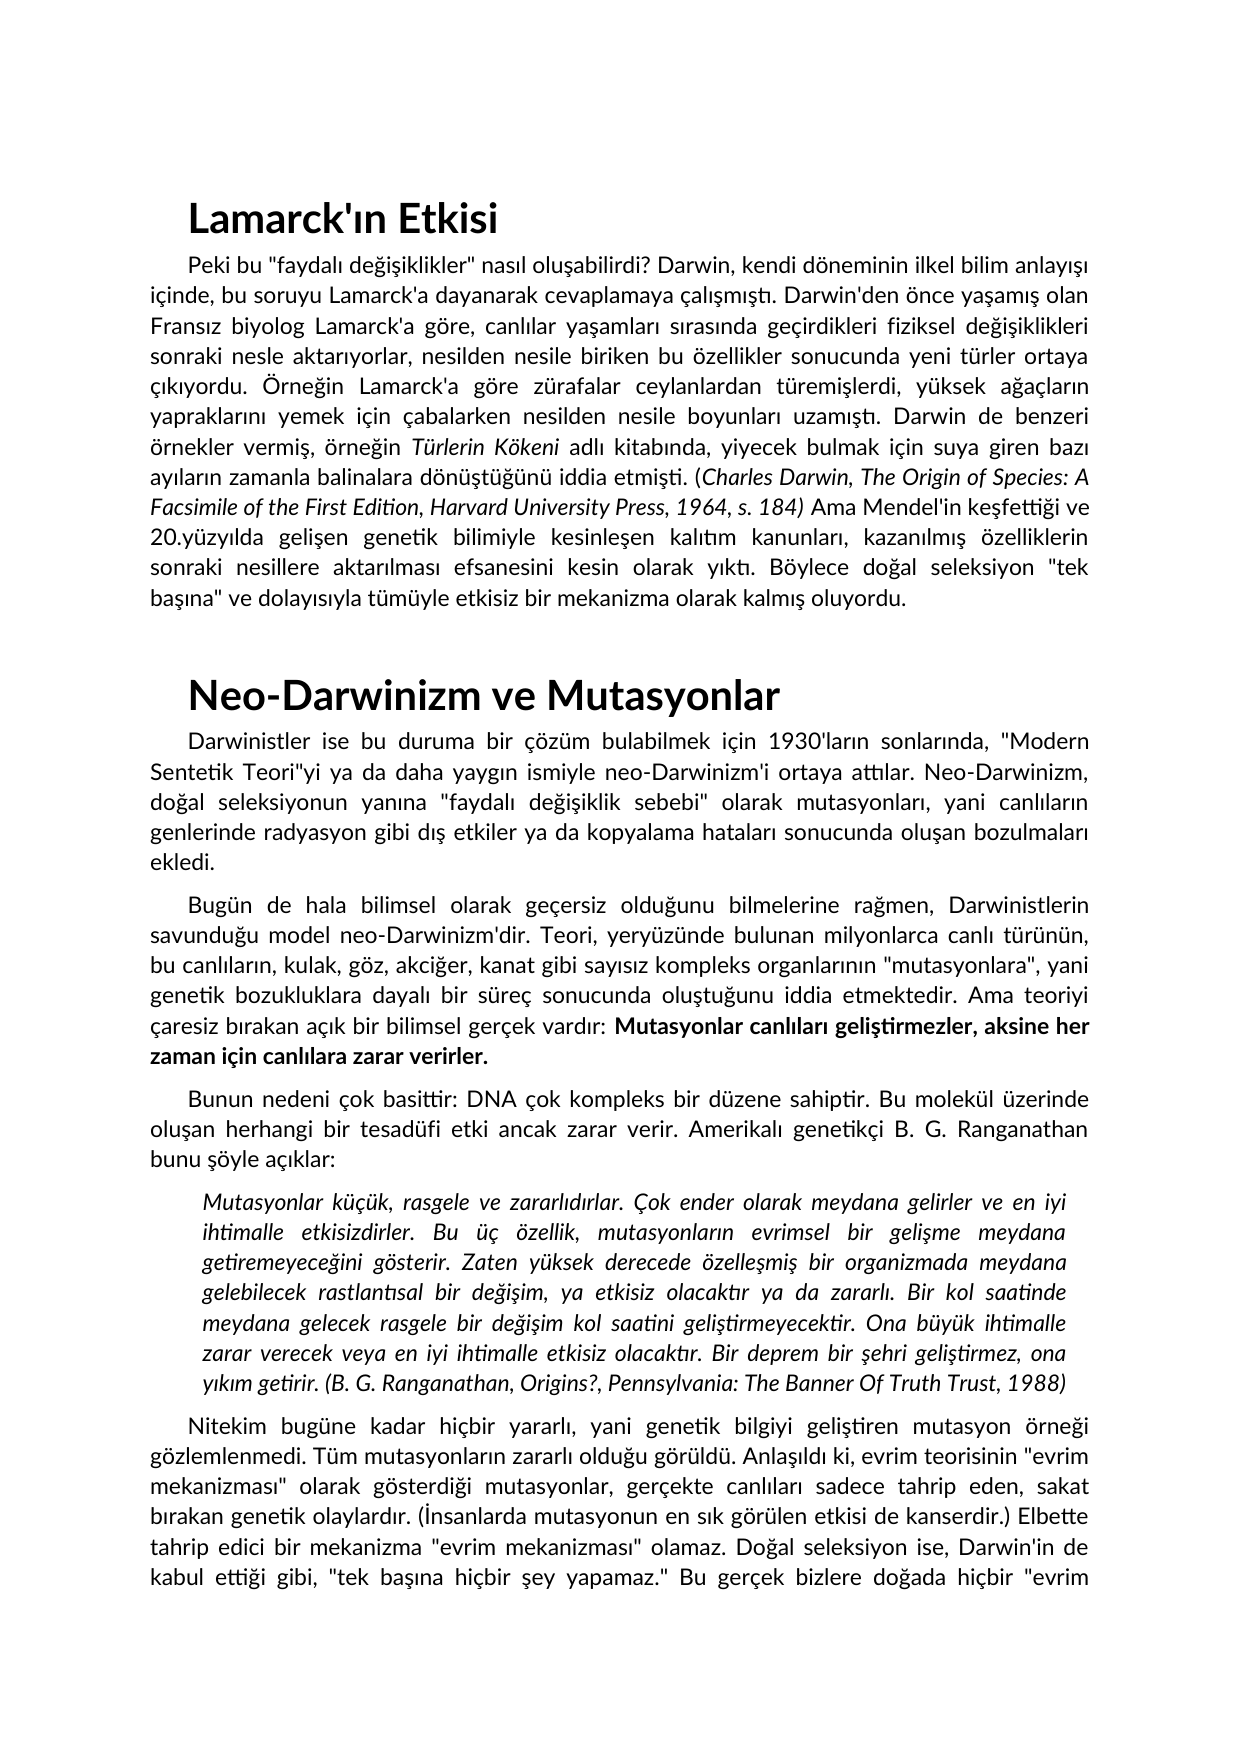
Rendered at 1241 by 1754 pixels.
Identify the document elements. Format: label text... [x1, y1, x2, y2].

text Peki bu "faydalı değişiklikler" nasıl oluşabilirdi? Darwin, kendi döneminin ilkel bilim anlayışı içinde, bu soruyu Lamarck'a dayanarak cevaplamaya çalışmıştı. Darwin'den önce yaşamış olan Fransız biyolog Lamarck'a göre, canlılar yaşamları sırasında geçirdikleri fiziksel değişiklikleri sonraki nesle aktarıyorlar, nesilden nesile biriken bu özellikler sonucunda yeni türler ortaya çıkıyordu. Örneğin Lamarck'a göre zürafalar ceylanlardan türemişlerdi, yüksek ağaçların yapraklarını yemek için çabalarken nesilden nesile boyunları uzamıştı. Darwin de benzeri örnekler vermiş, örneğin Türlerin Kökeni adlı kitabında, yiyecek bulmak için suya giren bazı ayıların zamanla balinalara dönüştüğünü iddia etmişti. (Charles Darwin, The Origin of Species: A Facsimile of the First Edition, Harvard University Press, 1964, s. 184) Ama Mendel'in keşfettiği ve 20.yüzyılda gelişen genetik bilimiyle kesinleşen kalıtım kanunları, kazanılmış özelliklerin sonraki nesillere aktarılması efsanesini kesin olarak yıktı. Böylece doğal seleksiyon "tek başına" ve dolayısıyla tümüyle etkisiz bir mekanizma olarak kalmış oluyordu. [150, 251, 1090, 611]
text Bunun nedeni çok basittir: DNA çok kompleks bir düzene sahiptir. Bu molekül üzerinde oluşan herhangi bir tesadüfi etki ancak zarar verir. Amerikalı genetikçi B. G. Ranganathan bunu şöyle açıklar: [150, 1084, 1090, 1172]
subtitle Neo-Darwinizm ve Mutasyonlar [187, 669, 1090, 719]
text Mutasyonlar küçük, rasgele ve zararlıdırlar. Çok ender olarak meydana gelirler ve en iyi ihtimalle etkisizdirler. Bu üç özellik, mutasyonların evrimsel bir gelişme meydana getiremeyeceğini gösterir. Zaten yüksek derecede özelleşmiş bir organizmada meydana gelebilecek rastlantısal bir değişim, ya etkisiz olacaktır ya da zararlı. Bir kol saatinde meydana gelecek rasgele bir değişim kol saatini geliştirmeyecektir. Ona büyük ihtimalle zarar verecek veya en iyi ihtimalle etkisiz olacaktır. Bir deprem bir şehri geliştirmez, ona yıkım getirir. (B. G. Ranganathan, Origins?, Pennsylvania: The Banner Of Truth Trust, 1988) [202, 1187, 1068, 1396]
text Darwinistler ise bu duruma bir çözüm bulabilmek için 1930'ların sonlarında, "Modern Sentetik Teori"yi ya da daha yaygın ismiyle neo-Darwinizm'i ortaya attılar. Neo-Darwinizm, doğal seleksiyonun yanına "faydalı değişiklik sebebi" olarak mutasyonları, yani canlıların genlerinde radyasyon gibi dış etkiler ya da kopyalama hataları sonucunda oluşan bozulmaları ekledi. [150, 727, 1090, 875]
text Bugün de hala bilimsel olarak geçersiz olduğunu bilmelerine rağmen, Darwinistlerin savunduğu model neo-Darwinizm'dir. Teori, yeryüzünde bulunan milyonlarca canlı türünün, bu canlıların, kulak, göz, akciğer, kanat gibi sayısız kompleks organlarının "mutasyonlara", yani genetik bozukluklara dayalı bir süreç sonucunda oluştuğunu iddia etmektedir. Ama teoriyi çaresiz bırakan açık bir bilimsel gerçek vardır: Mutasyonlar canlıları geliştirmezler, aksine her zaman için canlılara zarar verirler. [150, 891, 1090, 1069]
subtitle Lamarck'ın Etkisi [187, 193, 1090, 243]
text Nitekim bugüne kadar hiçbir yararlı, yani genetik bilgiyi geliştiren mutasyon örneği gözlemlenmedi. Tüm mutasyonların zararlı olduğu görüldü. Anlaşıldı ki, evrim teorisinin "evrim mekanizması" olarak gösterdiği mutasyonlar, gerçekte canlıları sadece tahrip eden, sakat bırakan genetik olaylardır. (İnsanlarda mutasyonun en sık görülen etkisi de kanserdir.) Elbette tahrip edici bir mekanizma "evrim mekanizması" olamaz. Doğal seleksiyon ise, Darwin'in de kabul ettiği gibi, "tek başına hiçbir şey yapamaz." Bu gerçek bizlere doğada hiçbir "evrim [150, 1411, 1090, 1590]
